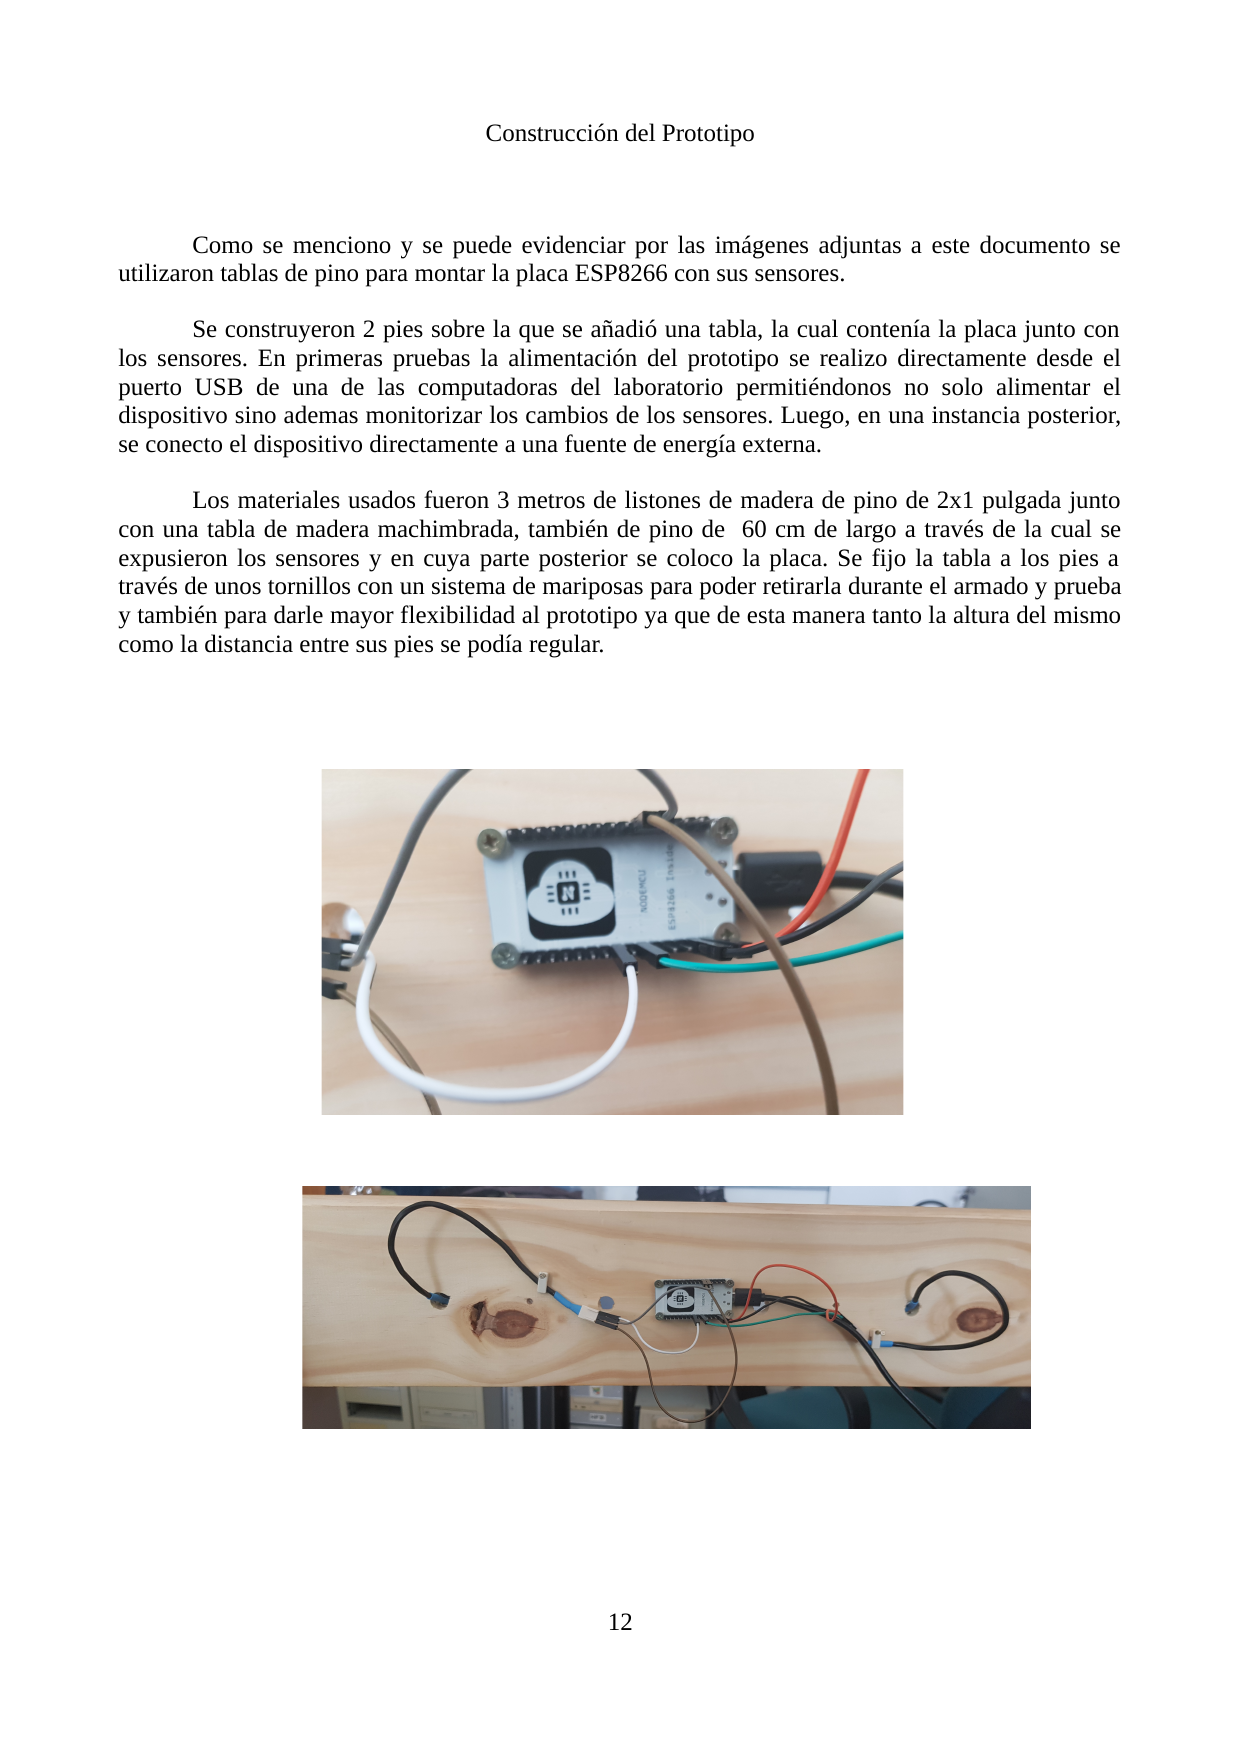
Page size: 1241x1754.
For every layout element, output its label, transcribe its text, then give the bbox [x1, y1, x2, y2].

text Se construyeron 2 pies sobre la que se añadió una tabla, la cual contenía la placa junto con los sensores. En primeras pruebas la alimentación del prototipo se realizo directamente desde el puerto USB de una de las computadoras del laboratorio permitiéndonos no solo alimentar el dispositivo sino ademas monitorizar los cambios de los sensores. Luego, en una instancia posterior, se conecto el dispositivo directamente a una fuente de energía externa. [118, 314, 1122, 458]
picture [302, 1186, 1031, 1291]
text Como se menciono y se puede evidenciar por las imágenes adjuntas a este documento se utilizaron tablas de pino para montar la placa ESP8266 con sus sensores. [118, 230, 1122, 287]
text Construcción del Prototipo [118, 118, 1122, 147]
text Los materiales usados fueron 3 metros de listones de madera de pino de 2x1 pulgada junto con una tabla de madera machimbrada, también de pino de 60 cm de largo a través de la cual se expusieron los sensores y en cuya parte posterior se coloco la placa. Se fijo la tabla a los pies a través de unos tornillos con un sistema de mariposas para poder retirarla durante el armado y prueba y también para darle mayor flexibilidad al prototipo ya que de esta manera tanto la altura del mismo como la distancia entre sus pies se podía regular. [118, 485, 1122, 658]
